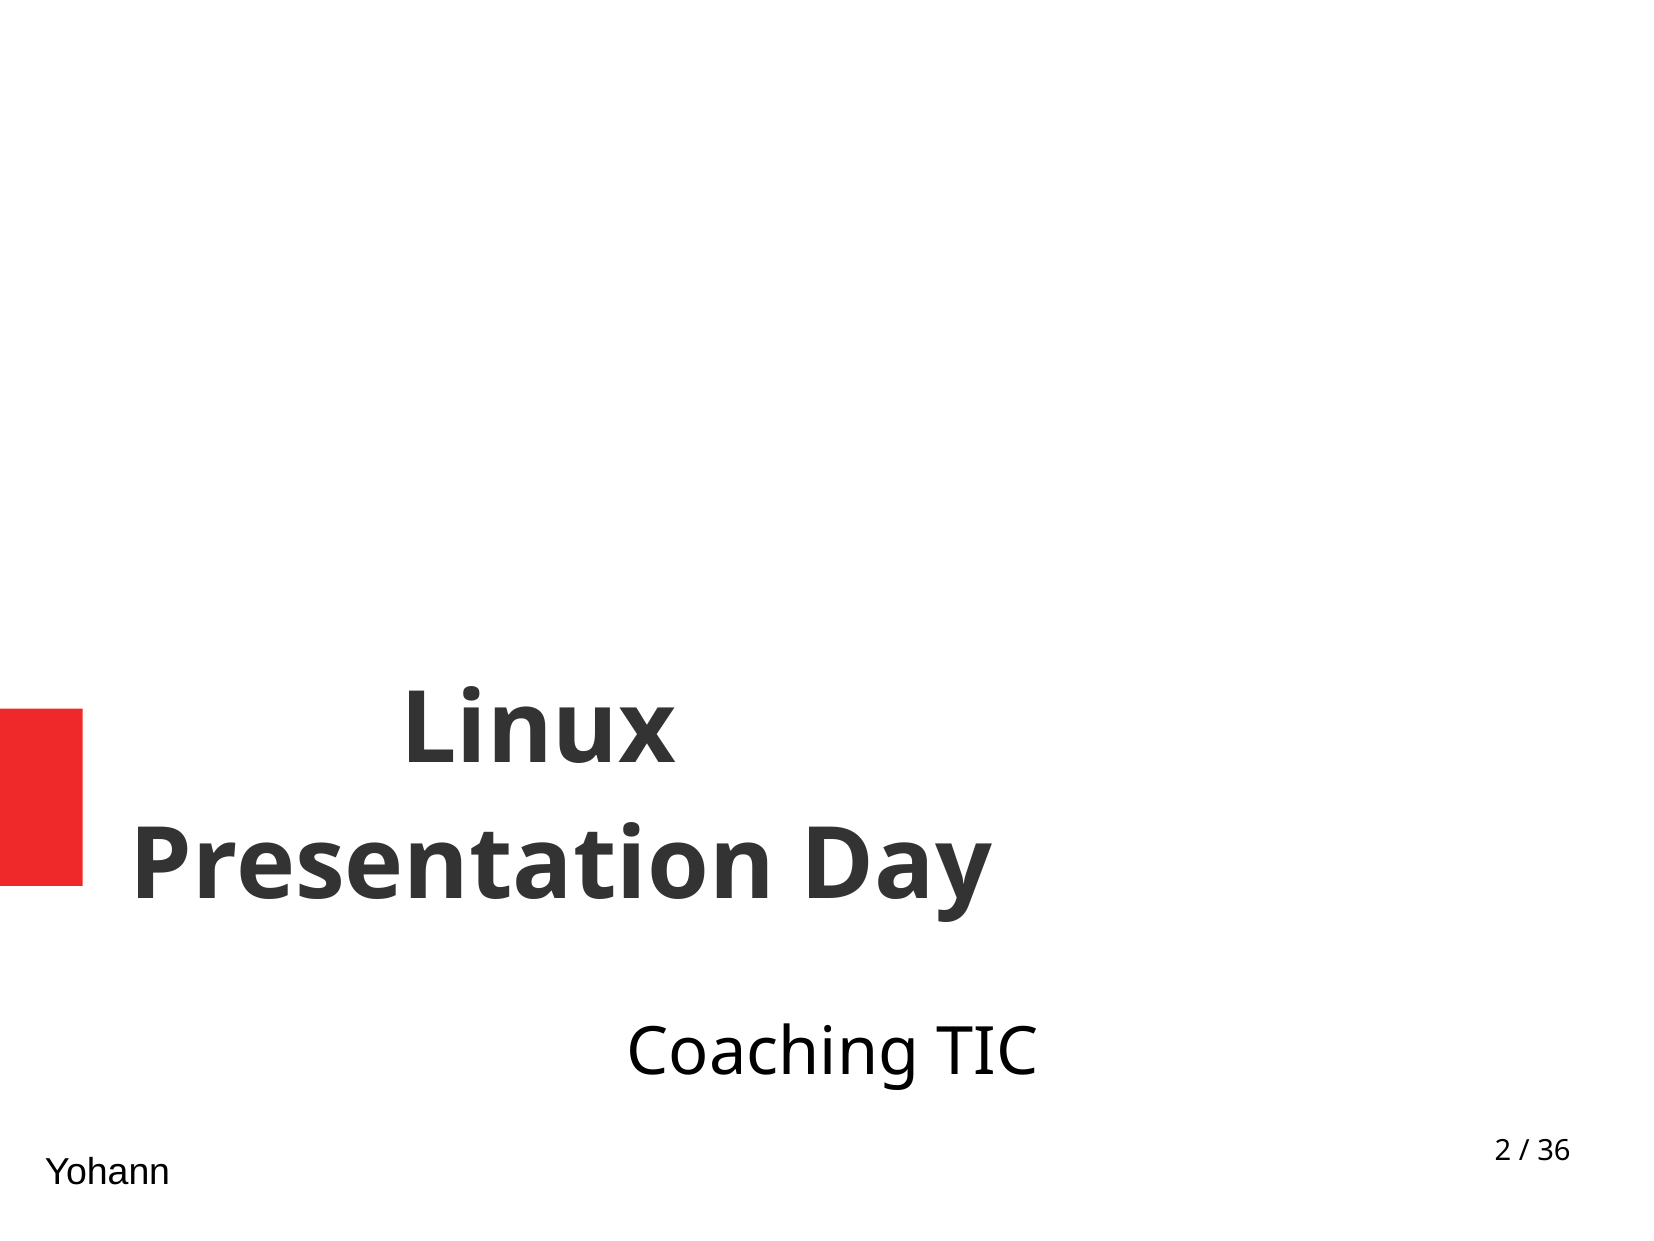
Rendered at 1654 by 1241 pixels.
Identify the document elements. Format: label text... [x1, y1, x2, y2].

text_box Yohann [30, 1143, 185, 1201]
subtitle Coaching TIC [129, 968, 1536, 1130]
title GNU/Linux Presentation Day [129, 655, 1536, 928]
